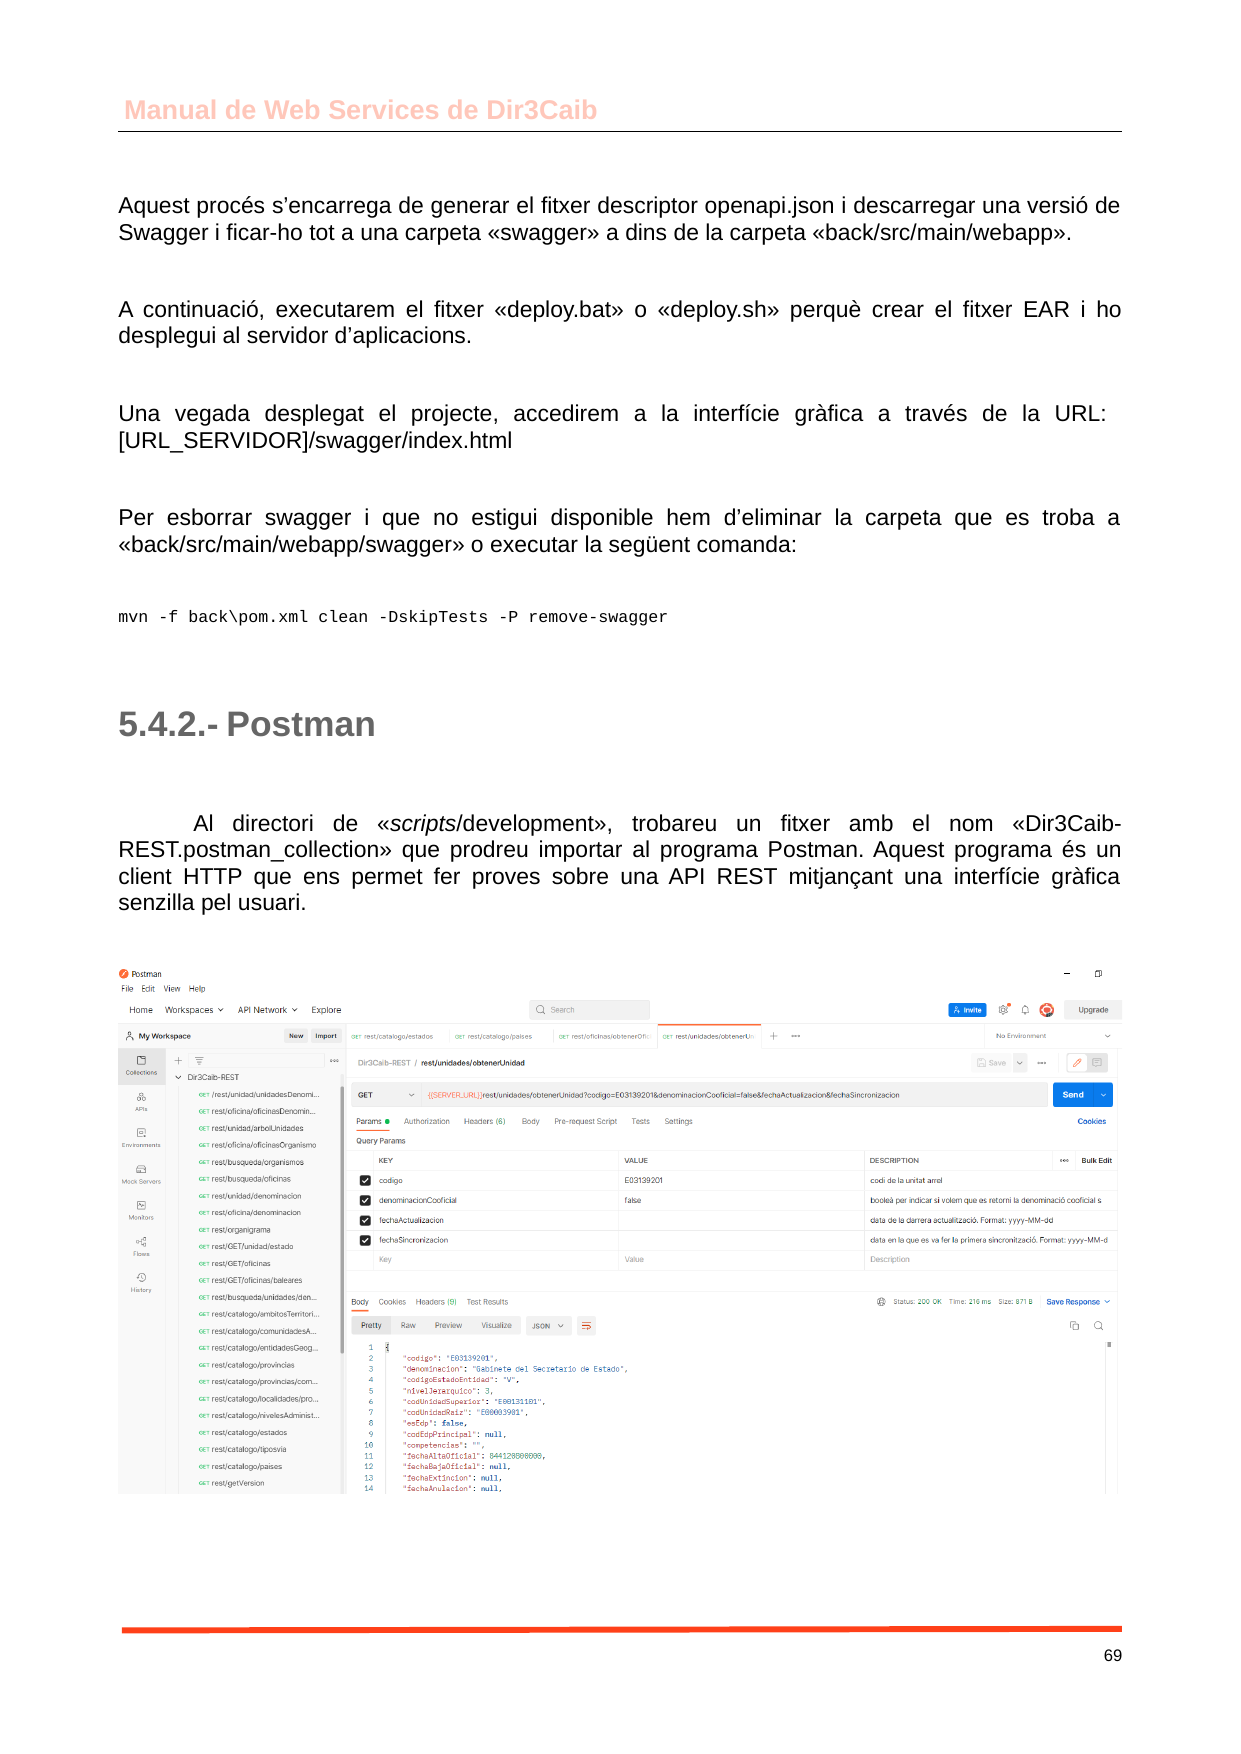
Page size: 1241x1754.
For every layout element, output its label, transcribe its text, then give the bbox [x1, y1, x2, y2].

picture [118, 966, 1123, 1494]
subtitle Postman [118, 703, 1122, 744]
text A continuació, executarem el fitxer «deploy.bat» o «deploy.sh» perquè crear el fitxer EAR i ho desplegui al servidor d’aplicacions. [118, 296, 1122, 349]
text Per esborrar swagger i que no estigui disponible hem d’eliminar la carpeta que es troba a «back/src/main/webapp/swagger» o executar la següent comanda: [118, 504, 1122, 557]
text Al directori de «scripts/development», trobareu un fitxer amb el nom «Dir3Caib-REST.postman_collection» que prodreu importar al programa Postman. Aquest programa és un client HTTP que ens permet fer proves sobre una API REST mitjançant una interfície gràfica senzilla pel usuari. [118, 810, 1122, 915]
text mvn -f back\pom.xml clean -DskipTests -P remove-swagger [118, 608, 1122, 627]
text Aquest procés s’encarrega de generar el fitxer descriptor openapi.json i descarregar una versió de Swagger i ficar-ho tot a una carpeta «swagger» a dins de la carpeta «back/src/main/webapp». [118, 192, 1122, 245]
text Una vegada desplegat el projecte, accedirem a la interfície gràfica a través de la URL: [URL_SERVIDOR]/swagger/index.html [118, 400, 1122, 453]
